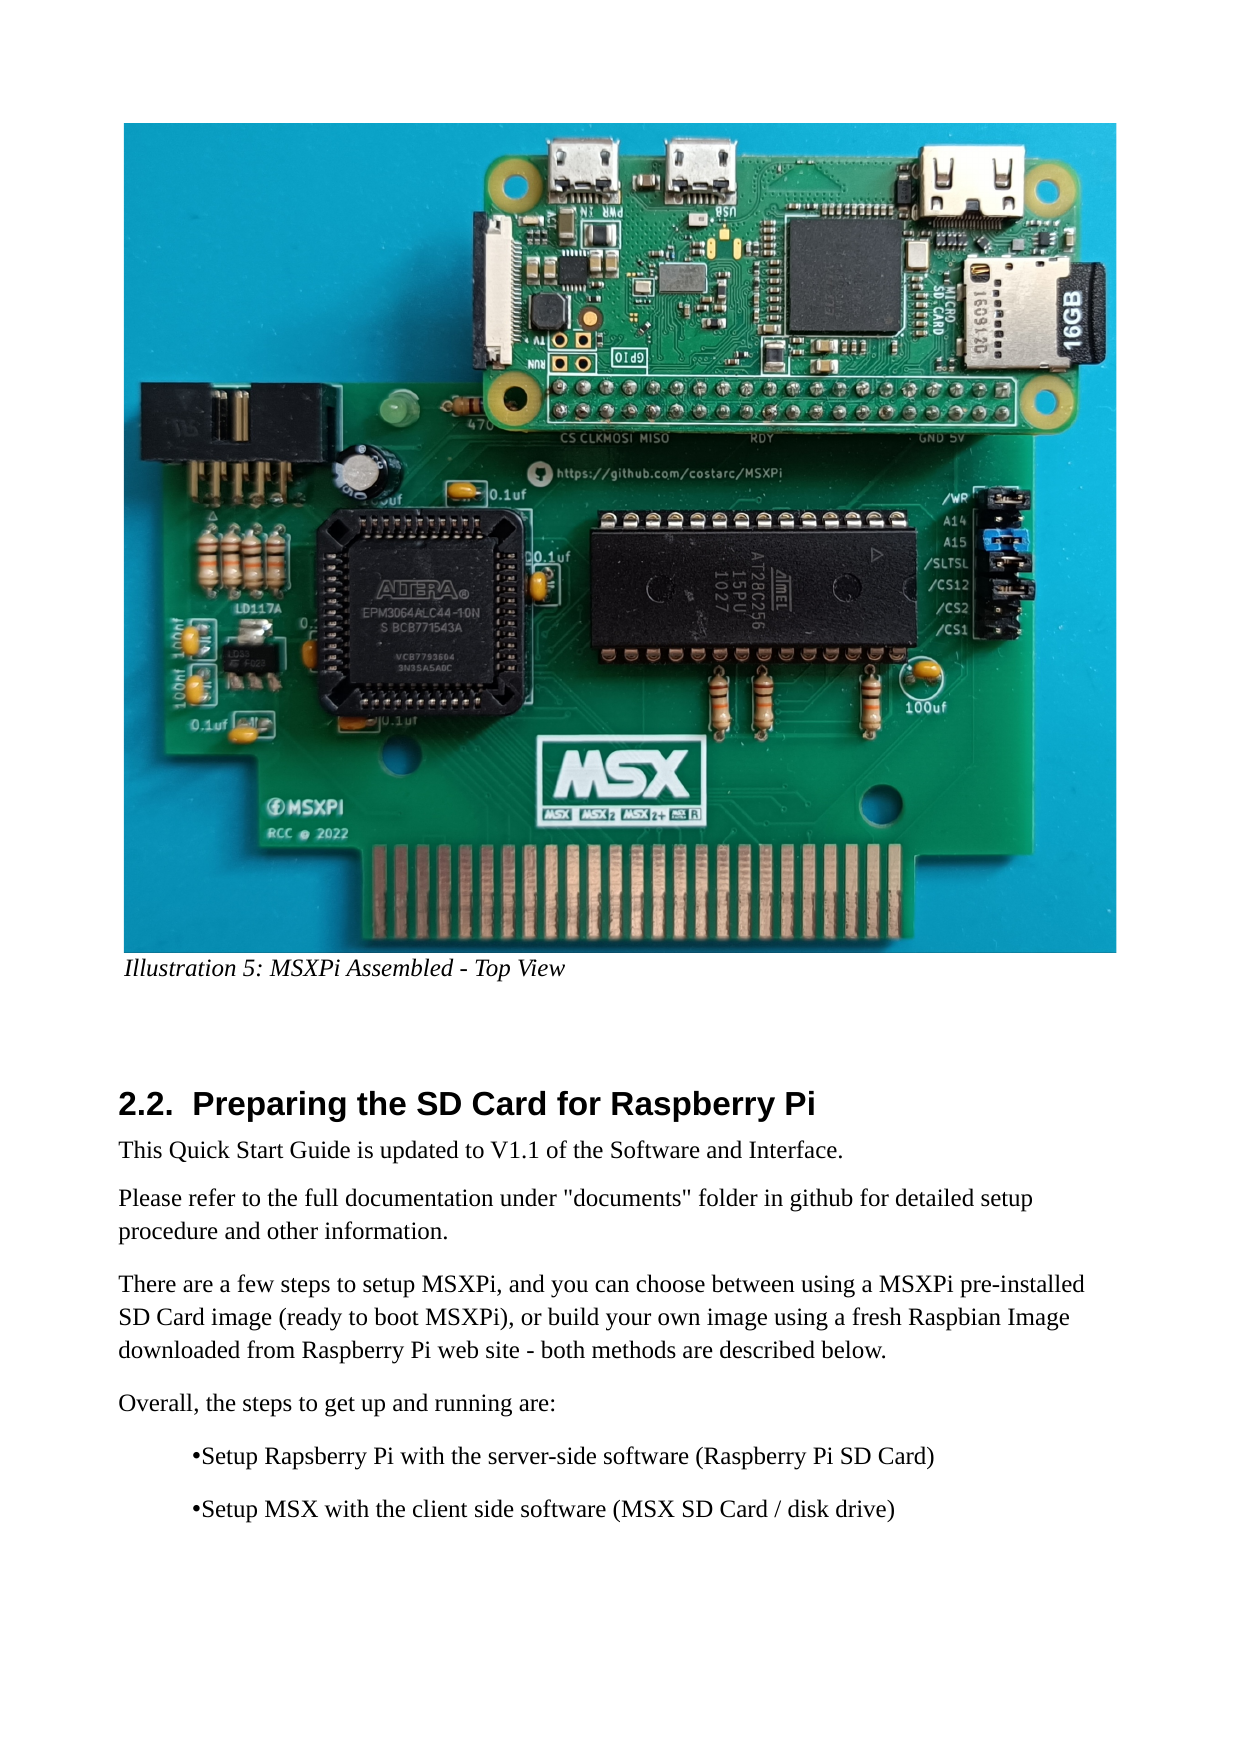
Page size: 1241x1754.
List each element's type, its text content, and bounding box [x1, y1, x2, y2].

text Please refer to the full documentation under "documents" folder in github for detailed setup procedure and other information. [118, 1183, 1122, 1245]
picture [1108, 406, 1117, 414]
picture [1106, 614, 1117, 635]
picture [754, 135, 763, 144]
picture [749, 123, 789, 149]
text Overall, the steps to get up and running are: [118, 1388, 1122, 1417]
picture [1067, 652, 1084, 661]
table_cell [118, 118, 1122, 1016]
picture [1113, 484, 1117, 496]
list Setup Rapsberry Pi with the server-side software (Raspberry Pi SD Card) [118, 1441, 1122, 1470]
picture [722, 123, 729, 130]
picture [136, 123, 1117, 946]
subtitle Preparing the SD Card for Raspberry Pi [118, 1084, 1122, 1123]
list Setup MSX with the client side software (MSX SD Card / disk drive) [118, 1494, 1122, 1523]
text This Quick Start Guide is updated to V1.1 of the Software and Interface. [118, 1135, 1122, 1164]
picture [1056, 625, 1065, 630]
text There are a few steps to setup MSXPi, and you can choose between using a MSXPi pre-installed SD Card image (ready to boot MSXPi), or build your own image using a fresh Raspbian Image downloaded from Raspberry Pi web site - both methods are described below. [118, 1269, 1122, 1364]
picture [1068, 641, 1082, 648]
picture [1110, 426, 1117, 434]
